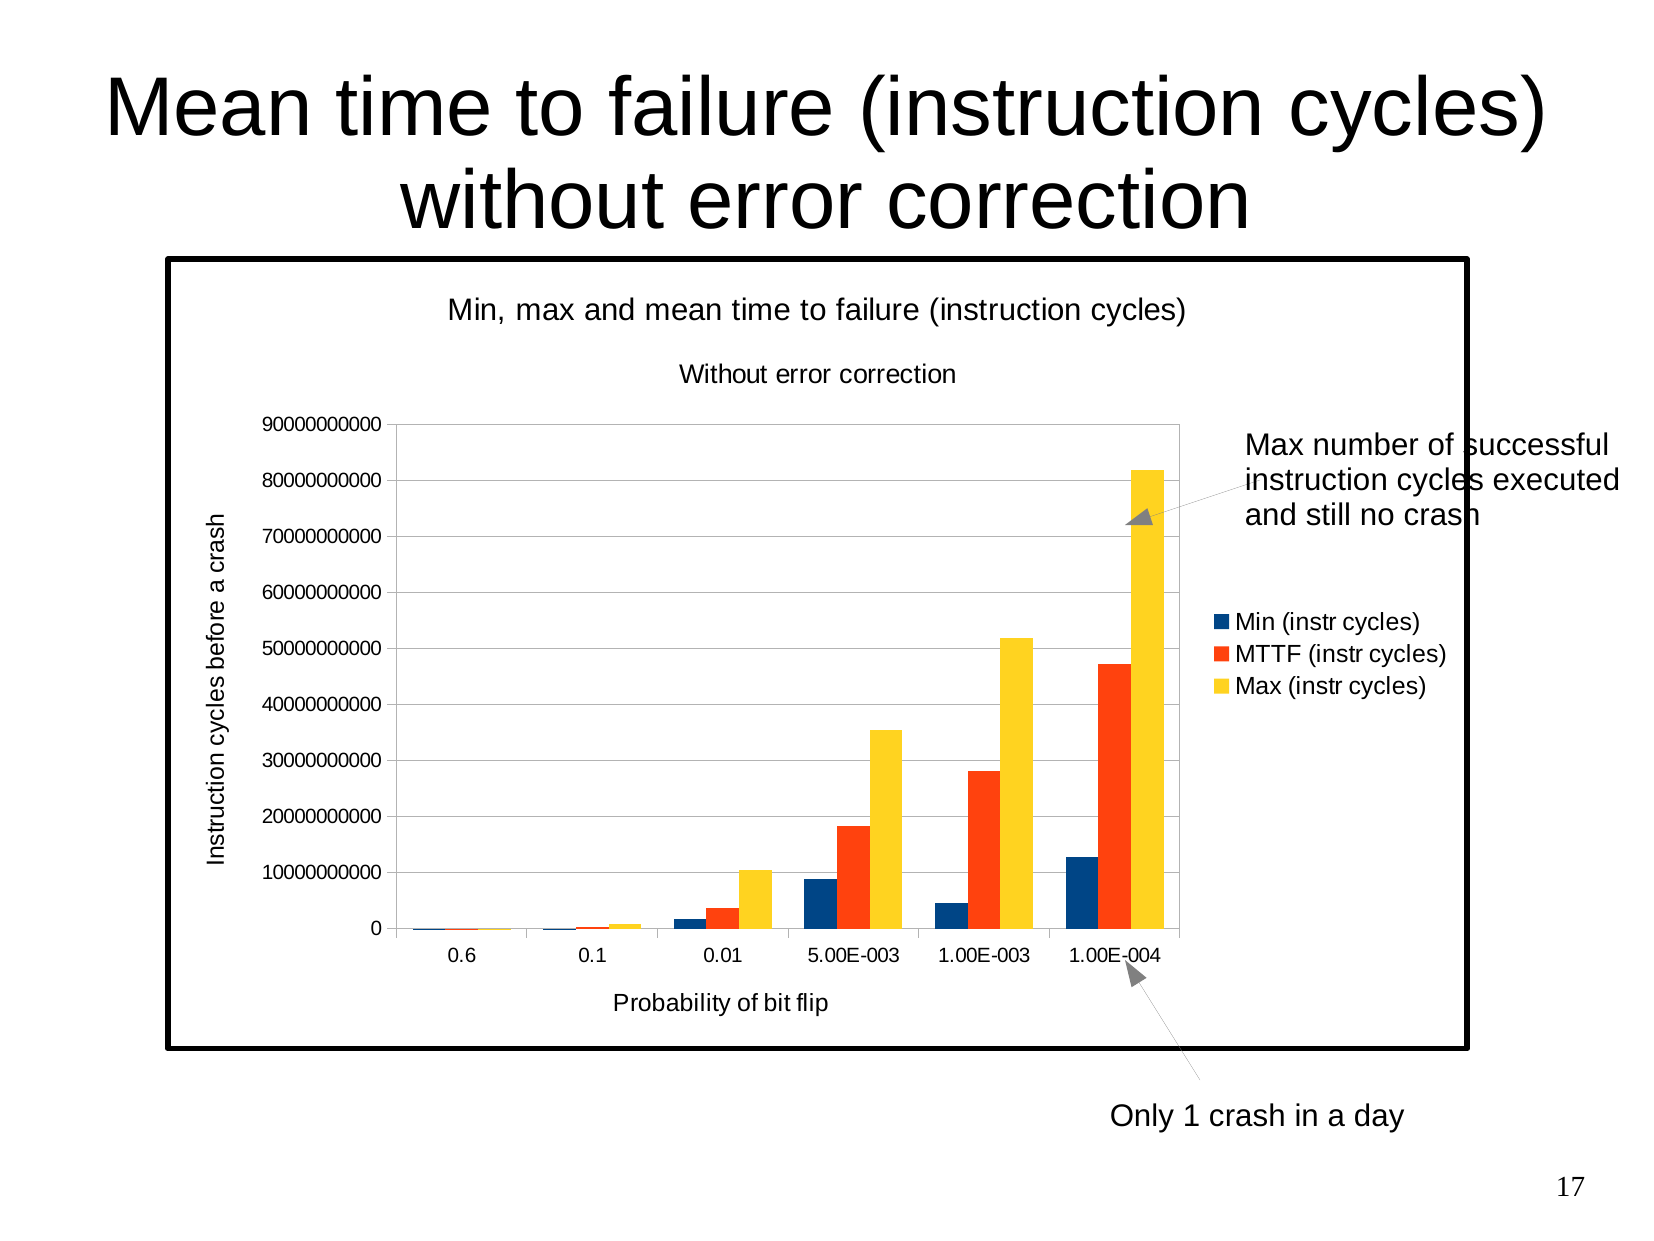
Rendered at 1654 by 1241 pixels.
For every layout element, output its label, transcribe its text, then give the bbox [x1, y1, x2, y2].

title Mean time to failure (instruction cycles) without error correction [82, 49, 1571, 257]
text_box Max number of successful instruction cycles executed and still no crash [1230, 420, 1654, 539]
text_box Only 1 crash in a day [1095, 1090, 1636, 1141]
chart [165, 256, 1471, 1052]
